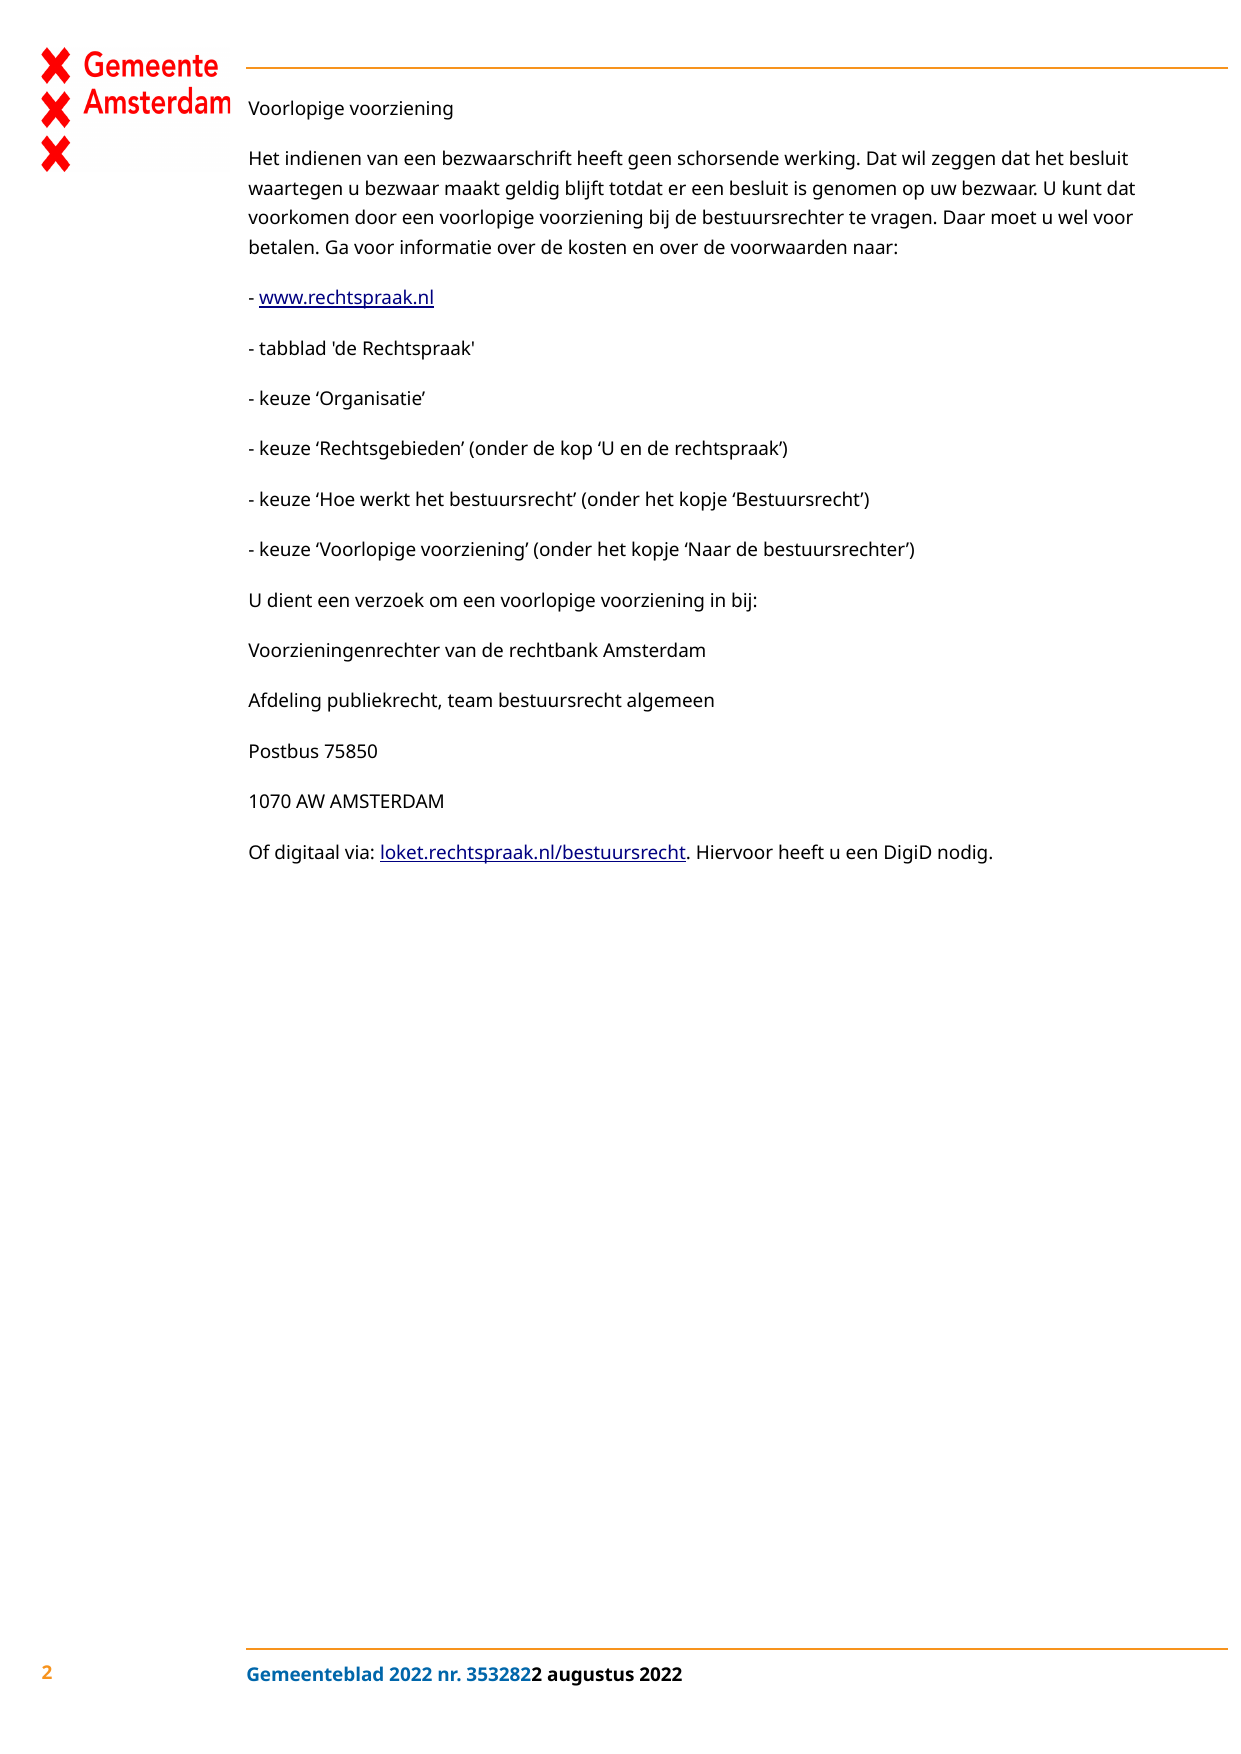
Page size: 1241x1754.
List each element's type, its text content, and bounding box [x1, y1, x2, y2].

text Postbus 75850 [248, 738, 1152, 764]
text Afdeling publiekrecht, team bestuursrecht algemeen [248, 688, 1152, 713]
text - keuze ‘Rechtsgebieden’ (onder de kop ‘U en de rechtspraak’) [248, 436, 1152, 461]
text - keuze ‘Organisatie’ [248, 385, 1152, 411]
text - www.rechtspraak.nl [248, 284, 1152, 310]
text - keuze ‘Voorlopige voorziening’ (onder het kopje ‘Naar de bestuursrechter’) [248, 536, 1152, 562]
picture [41, 47, 231, 172]
text - keuze ‘Hoe werkt het bestuursrecht’ (onder het kopje ‘Bestuursrecht’) [248, 486, 1152, 512]
text Voorzieningenrechter van de rechtbank Amsterdam [248, 637, 1152, 663]
text - tabblad 'de Rechtspraak' [248, 335, 1152, 361]
text 1070 AW AMSTERDAM [248, 788, 1152, 814]
text Of digitaal via: loket.rechtspraak.nl/bestuursrecht. Hiervoor heeft u een DigiD nodig. [248, 839, 1152, 865]
text Voorlopige voorziening [248, 95, 1152, 121]
text Het indienen van een bezwaarschrift heeft geen schorsende werking. Dat wil zeggen dat het besluit waartegen u bezwaar maakt geldig blijft totdat er een besluit is genomen op uw bezwaar. U kunt dat voorkomen door een voorlopige voorziening bij de bestuursrechter te vragen. Daar moet u wel voor betalen. Ga voor informatie over de kosten en over de voorwaarden naar: [248, 145, 1152, 260]
text U dient een verzoek om een voorlopige voorziening in bij: [248, 587, 1152, 613]
